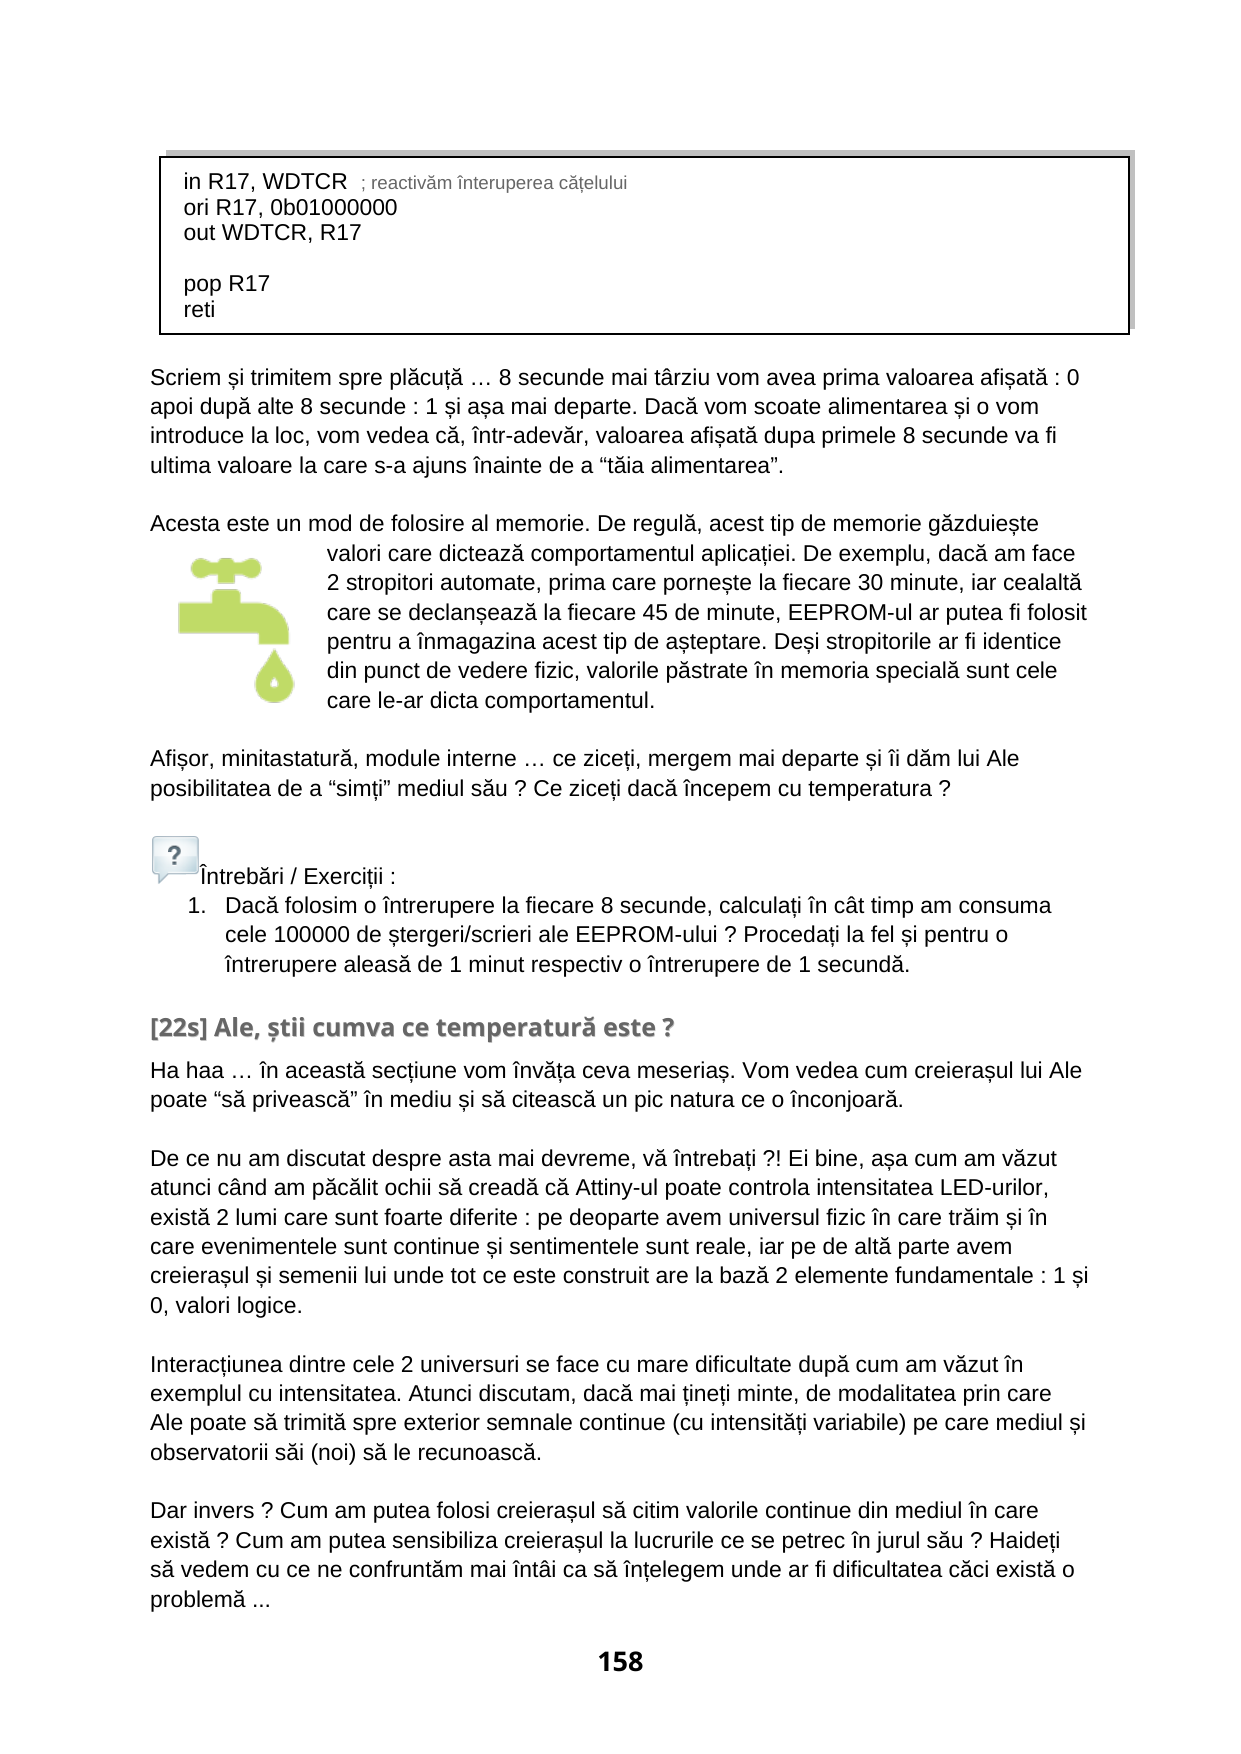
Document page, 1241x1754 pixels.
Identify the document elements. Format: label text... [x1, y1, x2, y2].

text Scriem și trimitem spre plăcuță … 8 secunde mai târziu vom avea prima valoarea afișată : 0 apoi după alte 8 secunde : 1 și așa mai departe. Dacă vom scoate alimentarea și o vom introduce la loc, vom vedea că, într-adevăr, valoarea afișată dupa primele 8 secunde va fi ultima valoare la care s-a ajuns înainte de a “tăia alimentarea”. [150, 364, 1091, 478]
text Acesta este un mod de folosire al memorie. De regulă, acest tip de memorie găzduiește valori care dictează comportamentul aplicației. De exemplu, dacă am face 2 stropitori automate, prima care pornește la fiecare 30 minute, iar cealaltă care se declanșează la fiecare 45 de minute, EEPROM-ul ar putea fi folosit pentru a înmagazina acest tip de așteptare. Deși stropitorile ar fi identice din punct de vedere fizic, valorile păstrate în memoria specială sunt cele care le-ar dicta comportamentul. [150, 511, 1091, 713]
picture [150, 834, 200, 885]
text De ce nu am discutat despre asta mai devreme, vă întrebați ?! Ei bine, așa cum am văzut atunci când am păcălit ochii să creadă că Attiny-ul poate controla intensitatea LED-urilor, există 2 lumi care sunt foarte diferite : pe deoparte avem universul fizic în care trăim și în care evenimentele sunt continue și sentimentele sunt reale, iar pe de altă parte avem creierașul și semenii lui unde tot ce este construit are la bază 2 elemente fundamentale : 1 și 0, valori logice. [150, 1146, 1091, 1318]
picture [146, 540, 327, 721]
text Interacțiunea dintre cele 2 universuri se face cu mare dificultate după cum am văzut în exemplul cu intensitatea. Atunci discutam, dacă mai țineți minte, de modalitatea prin care Ale poate să trimită spre exterior semnale continue (cu intensități variabile) pe care mediul și observatorii săi (noi) să le recunoască. [150, 1351, 1091, 1465]
text Afișor, minitastatură, module interne … ce ziceți, mergem mai departe și îi dăm lui Ale posibilitatea de a “simți” mediul său ? Ce ziceți dacă începem cu temperatura ? [150, 746, 1091, 801]
list Dacă folosim o întrerupere la fiecare 8 secunde, calculați în cât timp am consuma cele 100000 de ștergeri/scrieri ale EEPROM-ului ? Procedați la fel și pentru o întrerupere aleasă de 1 minut respectiv o întrerupere de 1 secundă. [187, 893, 1091, 977]
text Întrebări / Exerciții : [150, 860, 1091, 889]
text Ha haa … în această secțiune vom învăța ceva meseriaș. Vom vedea cum creierașul lui Ale poate “să privească” în mediu și să citească un pic natura ce o înconjoară. [150, 1058, 1091, 1113]
table_header in R17, WDTCR ; reactivăm înteruperea cățelului ori R17, 0b01000000 out WDTCR, R17 pop R17 reti [161, 158, 1128, 333]
subtitle [22s] Ale, știi cumva ce temperatură este ? [150, 1010, 1091, 1044]
text Dar invers ? Cum am putea folosi creierașul să citim valorile continue din mediul în care există ? Cum am putea sensibiliza creierașul la lucrurile ce se petrec în jurul său ? Haideți să vedem cu ce ne confruntăm mai întâi ca să înțelegem unde ar fi dificultatea căci există o problemă ... [150, 1498, 1091, 1612]
